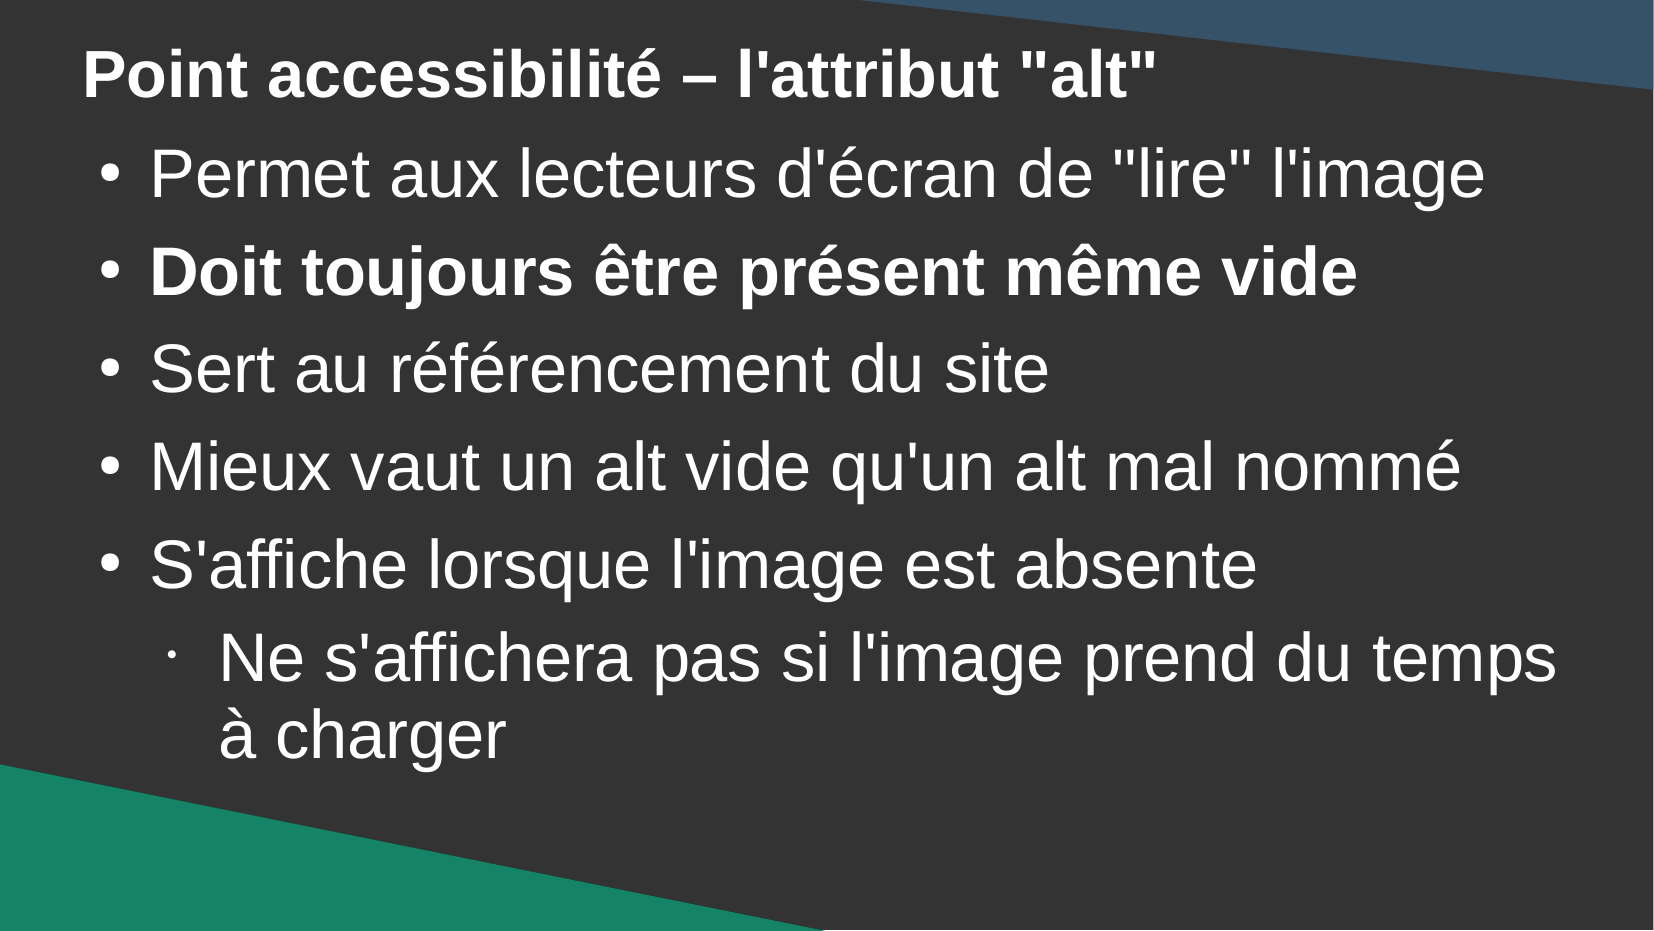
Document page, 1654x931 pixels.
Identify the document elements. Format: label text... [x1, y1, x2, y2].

text_box [858, 0, 1654, 90]
list Permet aux lecteurs d'écran de "lire" l'image Doit toujours être présent même vide Sert au référencement du site Mieux vaut un alt vide qu'un alt mal nommé S'affiche lorsque l'image est absente Ne s'affichera pas si l'image prend du temps à charger [80, 135, 1605, 780]
text_box [0, 764, 826, 931]
title Point accessibilité – l'attribut "alt" [82, 37, 1571, 122]
